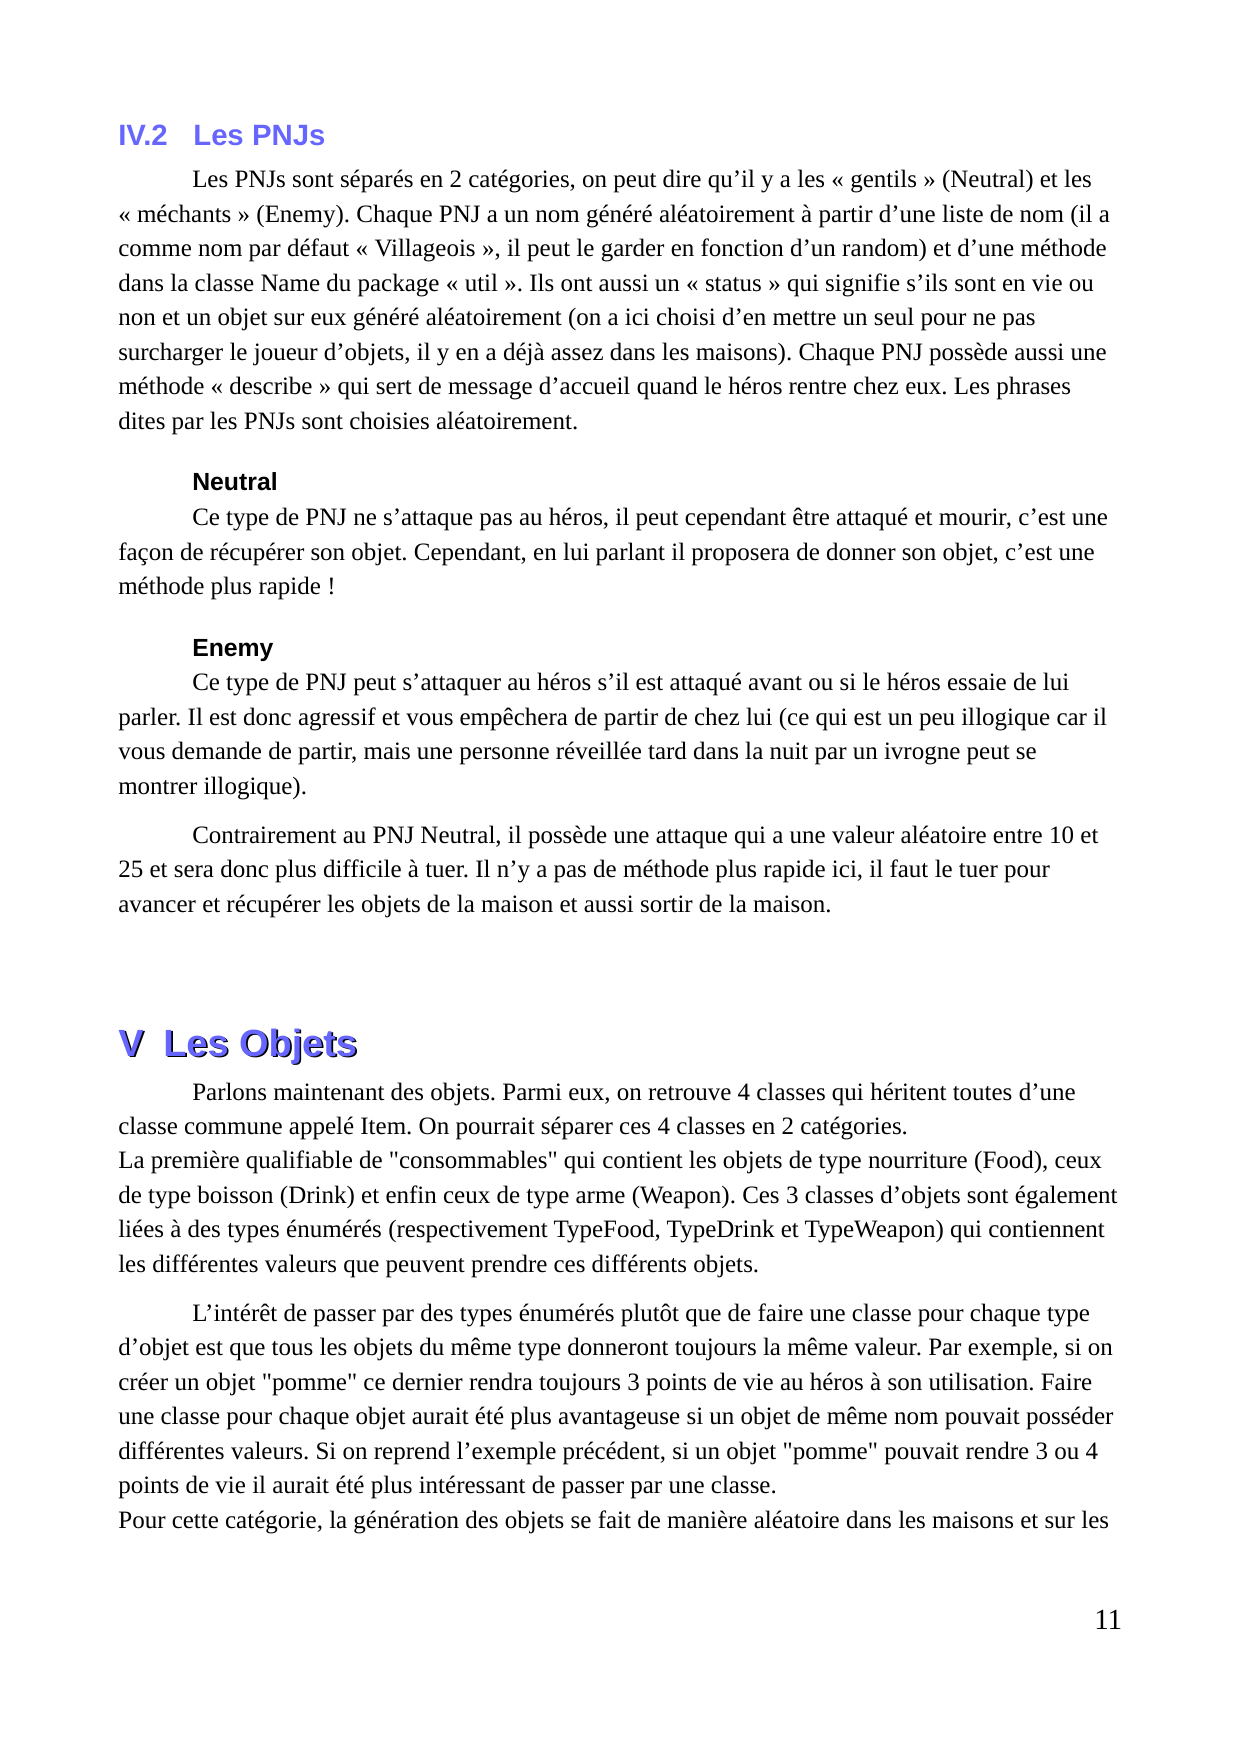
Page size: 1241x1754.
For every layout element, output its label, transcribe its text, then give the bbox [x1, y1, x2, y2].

subtitle Neutral [118, 467, 1122, 496]
text Ce type de PNJ ne s’attaque pas au héros, il peut cependant être attaqué et mourir, c’est une façon de récupérer son objet. Cependant, en lui parlant il proposera de donner son objet, c’est une méthode plus rapide ! [118, 502, 1122, 600]
text Les PNJs sont séparés en 2 catégories, on peut dire qu’il y a les « gentils » (Neutral) et les « méchants » (Enemy). Chaque PNJ a un nom généré aléatoirement à partir d’une liste de nom (il a comme nom par défaut « Villageois », il peut le garder en fonction d’un random) et d’une méthode dans la classe Name du package « util ». Ils ont aussi un « status » qui signifie s’ils sont en vie ou non et un objet sur eux généré aléatoirement (on a ici choisi d’en mettre un seul pour ne pas surcharger le joueur d’objets, il y en a déjà assez dans les maisons). Chaque PNJ possède aussi une méthode « describe » qui sert de message d’accueil quand le héros rentre chez eux. Les phrases dites par les PNJs sont choisies aléatoirement. [118, 164, 1122, 434]
text L’intérêt de passer par des types énumérés plutôt que de faire une classe pour chaque type d’objet est que tous les objets du même type donneront toujours la même valeur. Par exemple, si on créer un objet "pomme" ce dernier rendra toujours 3 points de vie au héros à son utilisation. Faire une classe pour chaque objet aurait été plus avantageuse si un objet de même nom pouvait posséder différentes valeurs. Si on reprend l’exemple précédent, si un objet "pomme" pouvait rendre 3 ou 4 points de vie il aurait été plus intéressant de passer par une classe. Pour cette catégorie, la génération des objets se fait de manière aléatoire dans les maisons et sur les [118, 1298, 1122, 1534]
subtitle Les PNJs [118, 118, 1122, 152]
subtitle Enemy [118, 633, 1122, 661]
text Ce type de PNJ peut s’attaquer au héros s’il est attaqué avant ou si le héros essaie de lui parler. Il est donc agressif et vous empêchera de partir de chez lui (ce qui est un peu illogique car il vous demande de partir, mais une personne réveillée tard dans la nuit par un ivrogne peut se montrer illogique). [118, 667, 1122, 799]
text Contrairement au PNJ Neutral, il possède une attaque qui a une valeur aléatoire entre 10 et 25 et sera donc plus difficile à tuer. Il n’y a pas de méthode plus rapide ici, il faut le tuer pour avancer et récupérer les objets de la maison et aussi sortir de la maison. [118, 820, 1122, 918]
text Parlons maintenant des objets. Parmi eux, on retrouve 4 classes qui héritent toutes d’une classe commune appelé Item. On pourrait séparer ces 4 classes en 2 catégories. La première qualifiable de "consommables" qui contient les objets de type nourriture (Food), ceux de type boisson (Drink) et enfin ceux de type arme (Weapon). Ces 3 classes d’objets sont également liées à des types énumérés (respectivement TypeFood, TypeDrink et TypeWeapon) qui contiennent les différentes valeurs que peuvent prendre ces différents objets. [118, 1077, 1122, 1278]
subtitle Les Objets [118, 1020, 1122, 1064]
